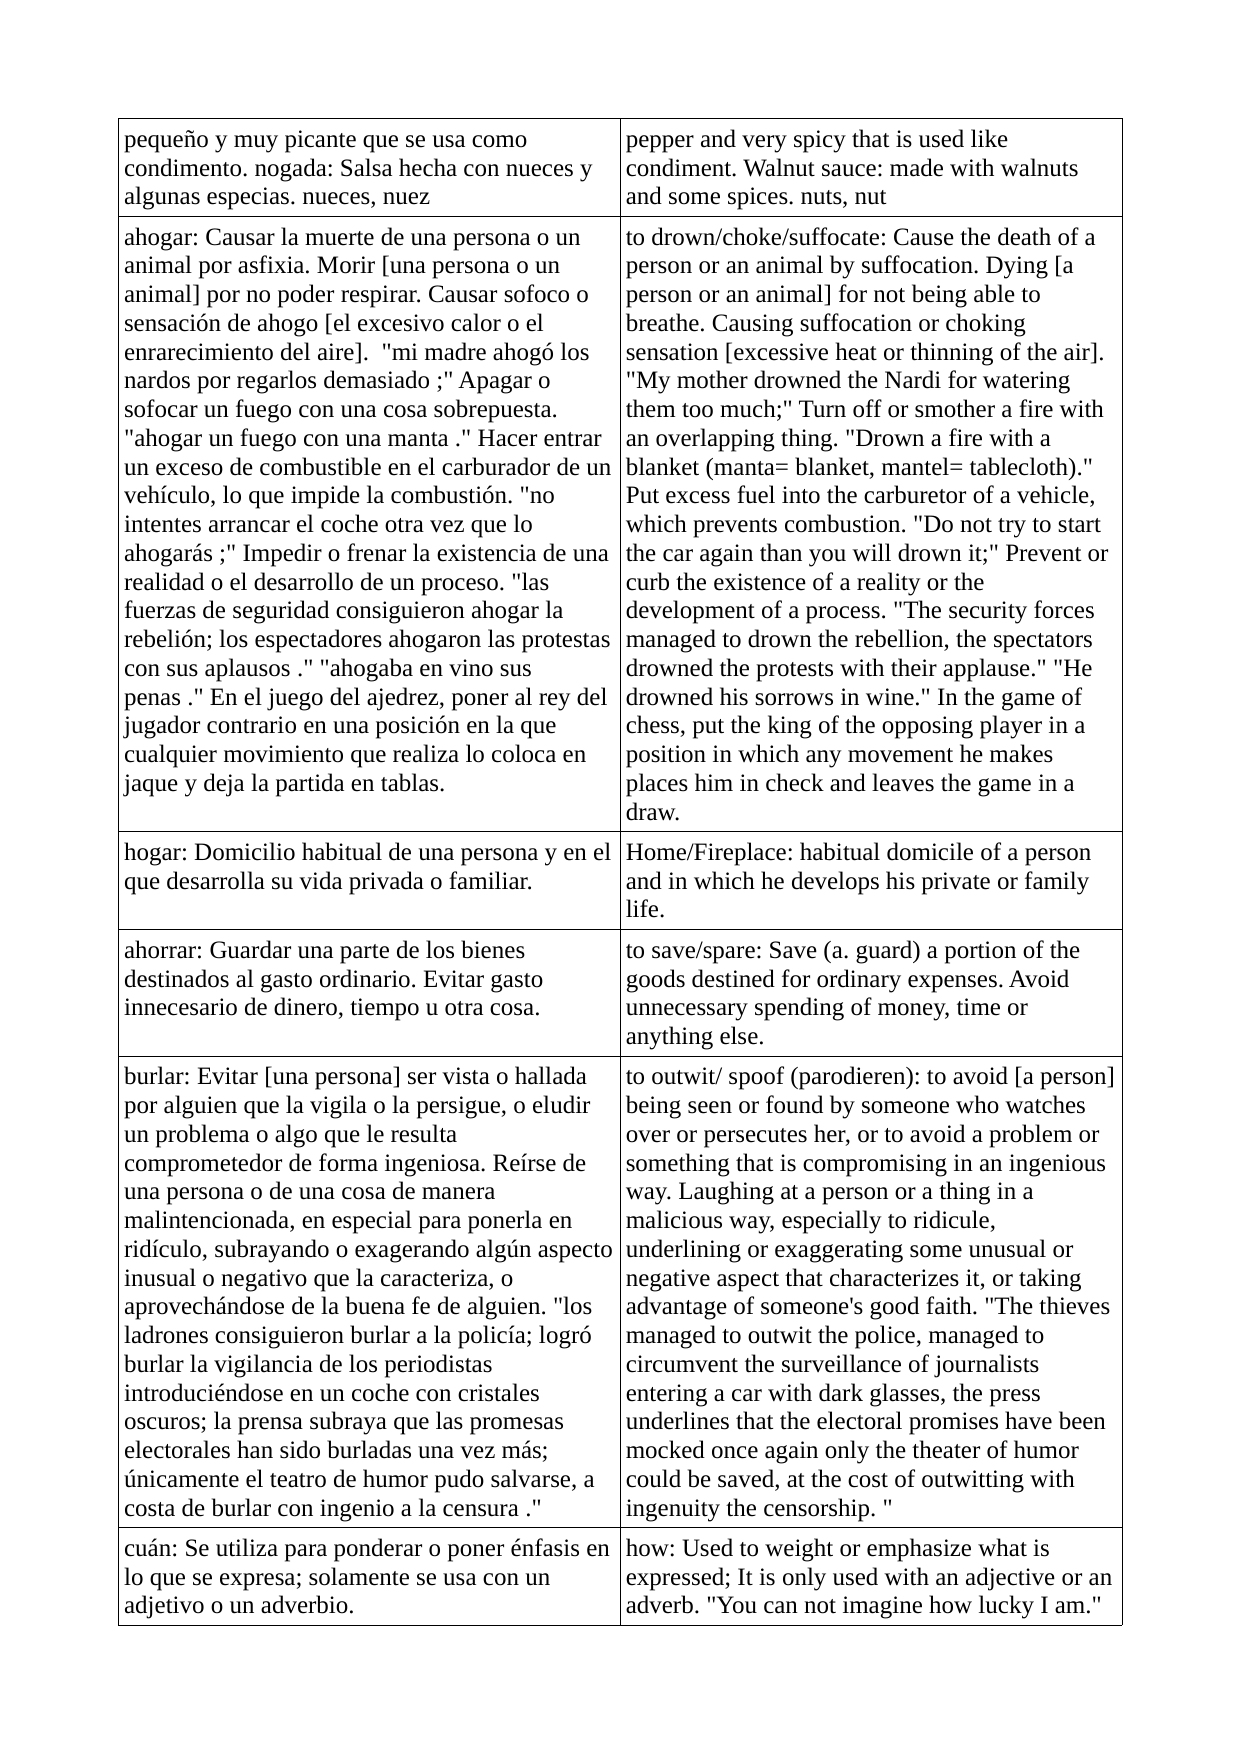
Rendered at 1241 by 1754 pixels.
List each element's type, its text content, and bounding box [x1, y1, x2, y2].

table_cell ahorrar: Guardar una parte de los bienes destinados al gasto ordinario. Evitar gasto innecesario de dinero, tiempo u otra cosa. [119, 930, 620, 1056]
table_cell burlar: Evitar [una persona] ser vista o hallada por alguien que la vigila o la persigue, o eludir un problema o algo que le resulta comprometedor de forma ingeniosa. Reírse de una persona o de una cosa de manera malintencionada, en especial para ponerla en ridículo, subrayando o exagerando algún aspecto inusual o negativo que la caracteriza, o aprovechándose de la buena fe de alguien. "los ladrones consiguieron burlar a la policía; logró burlar la vigilancia de los periodistas introduciéndose en un coche con cristales oscuros; la prensa subraya que las promesas electorales han sido burladas una vez más; únicamente el teatro de humor pudo salvarse, a costa de burlar con ingenio a la censura ." [119, 1057, 620, 1527]
table_cell Home/Fireplace: habitual domicile of a person and in which he develops his private or family life. [621, 832, 1122, 929]
table_cell how: Used to weight or emphasize what is expressed; It is only used with an adjective or an adverb. "You can not imagine how lucky I am." [621, 1528, 1122, 1625]
table_cell ahogar: Causar la muerte de una persona o un animal por asfixia. Morir [una persona o un animal] por no poder respirar. Causar sofoco o sensación de ahogo [el excesivo calor o el enrarecimiento del aire]. "mi madre ahogó los nardos por regarlos demasiado ;" Apagar o sofocar un fuego con una cosa sobrepuesta. "ahogar un fuego con una manta ." Hacer entrar un exceso de combustible en el carburador de un vehículo, lo que impide la combustión. "no intentes arrancar el coche otra vez que lo ahogarás ;" Impedir o frenar la existencia de una realidad o el desarrollo de un proceso. "las fuerzas de seguridad consiguieron ahogar la rebelión; los espectadores ahogaron las protestas con sus aplausos ." "ahogaba en vino sus penas ." En el juego del ajedrez, poner al rey del jugador contrario en una posición en la que cualquier movimiento que realiza lo coloca en jaque y deja la partida en tablas. [119, 217, 620, 831]
table_cell to save/spare: Save (a. guard) a portion of the goods destined for ordinary expenses. Avoid unnecessary spending of money, time or anything else. [621, 930, 1122, 1056]
table_cell to outwit/ spoof (parodieren): to avoid [a person] being seen or found by someone who watches over or persecutes her, or to avoid a problem or something that is compromising in an ingenious way. Laughing at a person or a thing in a malicious way, especially to ridicule, underlining or exaggerating some unusual or negative aspect that characterizes it, or taking advantage of someone's good faith. "The thieves managed to outwit the police, managed to circumvent the surveillance of journalists entering a car with dark glasses, the press underlines that the electoral promises have been mocked once again only the theater of humor could be saved, at the cost of outwitting with ingenuity the censorship. " [621, 1057, 1122, 1527]
table_cell to drown/choke/suffocate: Cause the death of a person or an animal by suffocation. Dying [a person or an animal] for not being able to breathe. Causing suffocation or choking sensation [excessive heat or thinning of the air]. "My mother drowned the Nardi for watering them too much;" Turn off or smother a fire with an overlapping thing. "Drown a fire with a blanket (manta= blanket, mantel= tablecloth)." Put excess fuel into the carburetor of a vehicle, which prevents combustion. "Do not try to start the car again than you will drown it;" Prevent or curb the existence of a reality or the development of a process. "The security forces managed to drown the rebellion, the spectators drowned the protests with their applause." "He drowned his sorrows in wine." In the game of chess, put the king of the opposing player in a position in which any movement he makes places him in check and leaves the game in a draw. [621, 217, 1122, 831]
table_cell cuán: Se utiliza para ponderar o poner énfasis en lo que se expresa; solamente se usa con un adjetivo o un adverbio. [119, 1528, 620, 1625]
table_cell pequeño y muy picante que se usa como condimento. nogada: Salsa hecha con nueces y algunas especias. nueces, nuez [119, 119, 620, 216]
table_cell hogar: Domicilio habitual de una persona y en el que desarrolla su vida privada o familiar. [119, 832, 620, 929]
table_cell pepper and very spicy that is used like condiment. Walnut sauce: made with walnuts and some spices. nuts, nut [621, 119, 1122, 216]
